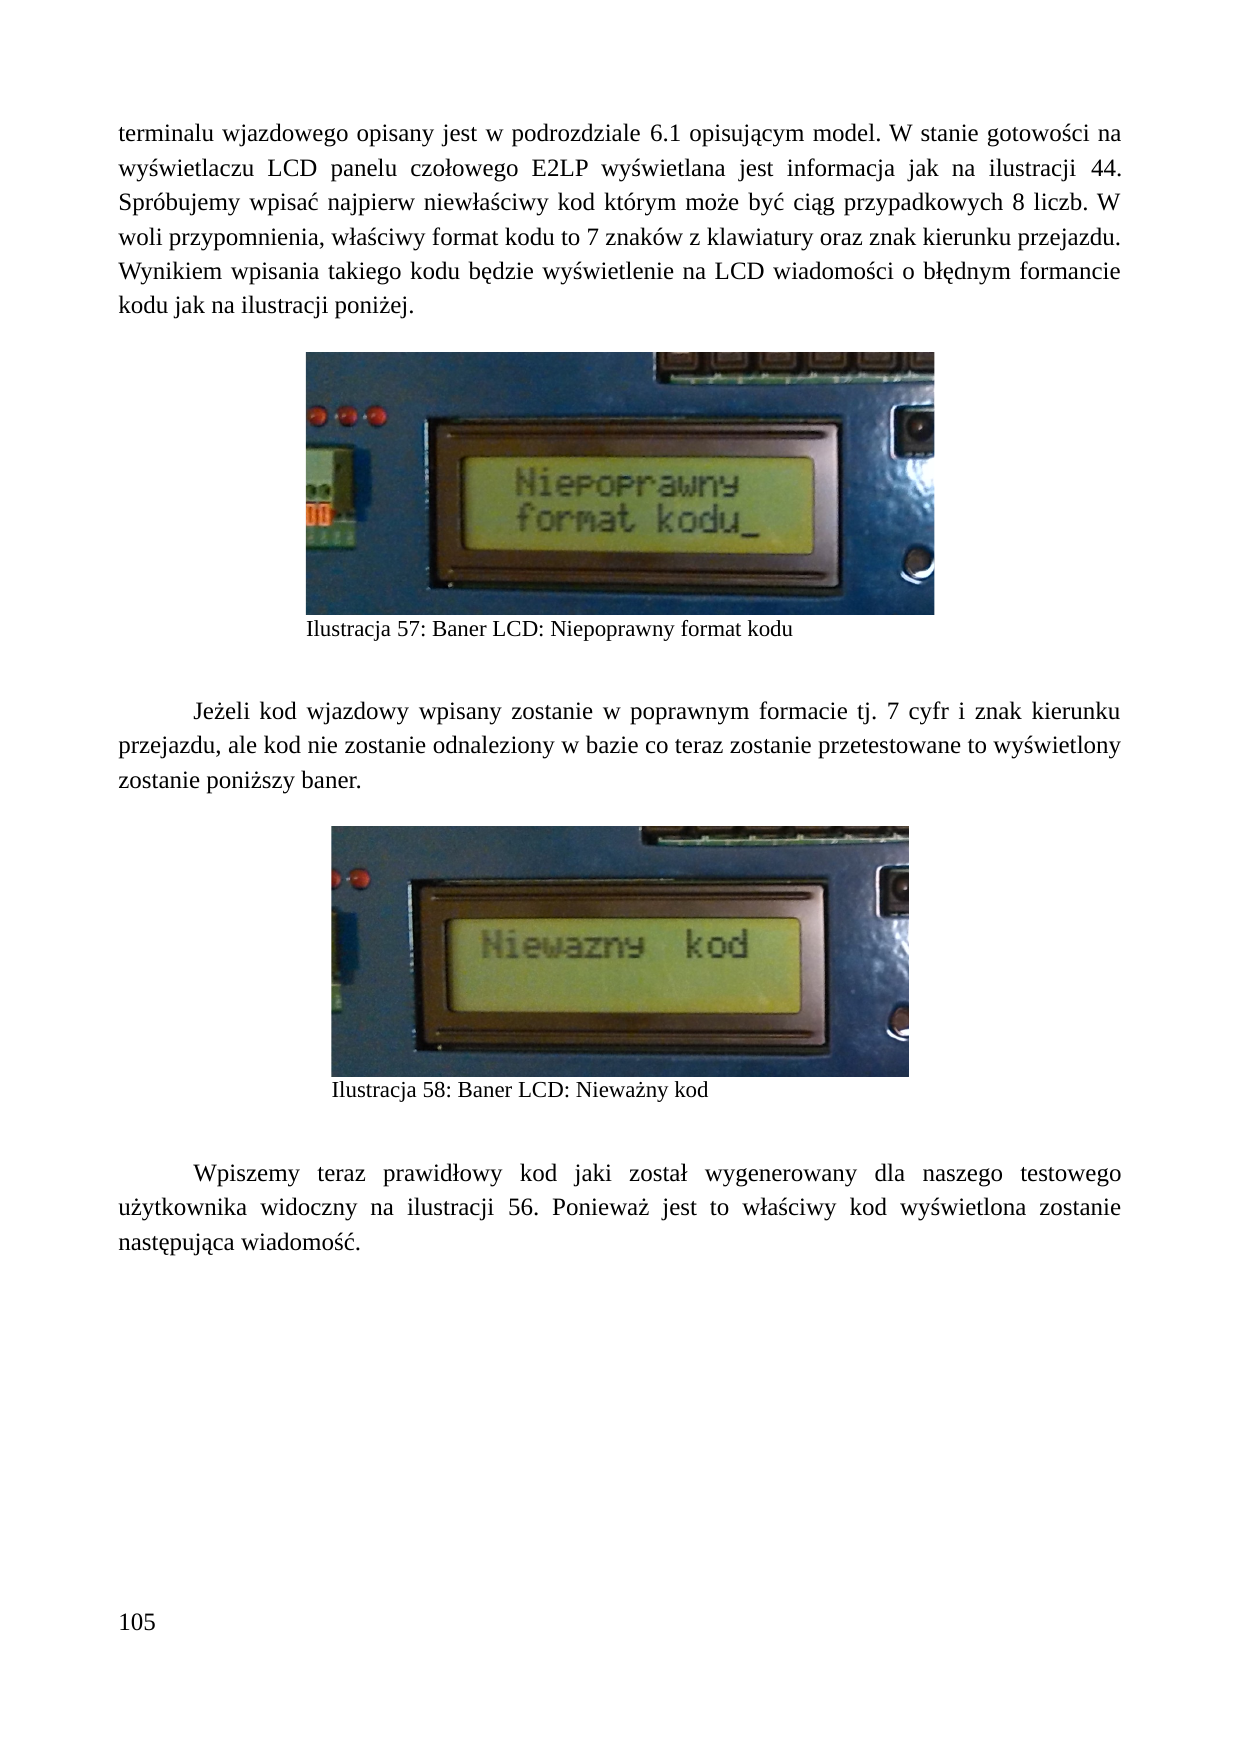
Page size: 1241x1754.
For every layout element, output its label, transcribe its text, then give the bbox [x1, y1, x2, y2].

text terminalu wjazdowego opisany jest w podrozdziale 6.1 opisującym model. W stanie gotowości na wyświetlaczu LCD panelu czołowego E2LP wyświetlana jest informacja jak na ilustracji 44. Spróbujemy wpisać najpierw niewłaściwy kod którym może być ciąg przypadkowych 8 liczb. W woli przypomnienia, właściwy format kodu to 7 znaków z klawiatury oraz znak kierunku przejazdu. Wynikiem wpisania takiego kodu będzie wyświetlenie na LCD wiadomości o błędnym formancie kodu jak na ilustracji poniżej. [118, 118, 1122, 319]
picture [331, 826, 909, 1077]
text Wpiszemy teraz prawidłowy kod jaki został wygenerowany dla naszego testowego użytkownika widoczny na ilustracji 56. Ponieważ jest to właściwy kod wyświetlona zostanie następująca wiadomość. [118, 1158, 1122, 1255]
text Ilustracja 58: Baner LCD: Nieważny kod [331, 1077, 909, 1103]
text Jeżeli kod wjazdowy wpisany zostanie w poprawnym formacie tj. 7 cyfr i znak kierunku przejazdu, ale kod nie zostanie odnaleziony w bazie co teraz zostanie przetestowane to wyświetlony zostanie poniższy baner. [118, 696, 1122, 793]
picture [305, 352, 935, 615]
text Ilustracja 57: Baner LCD: Niepoprawny format kodu [306, 615, 934, 641]
